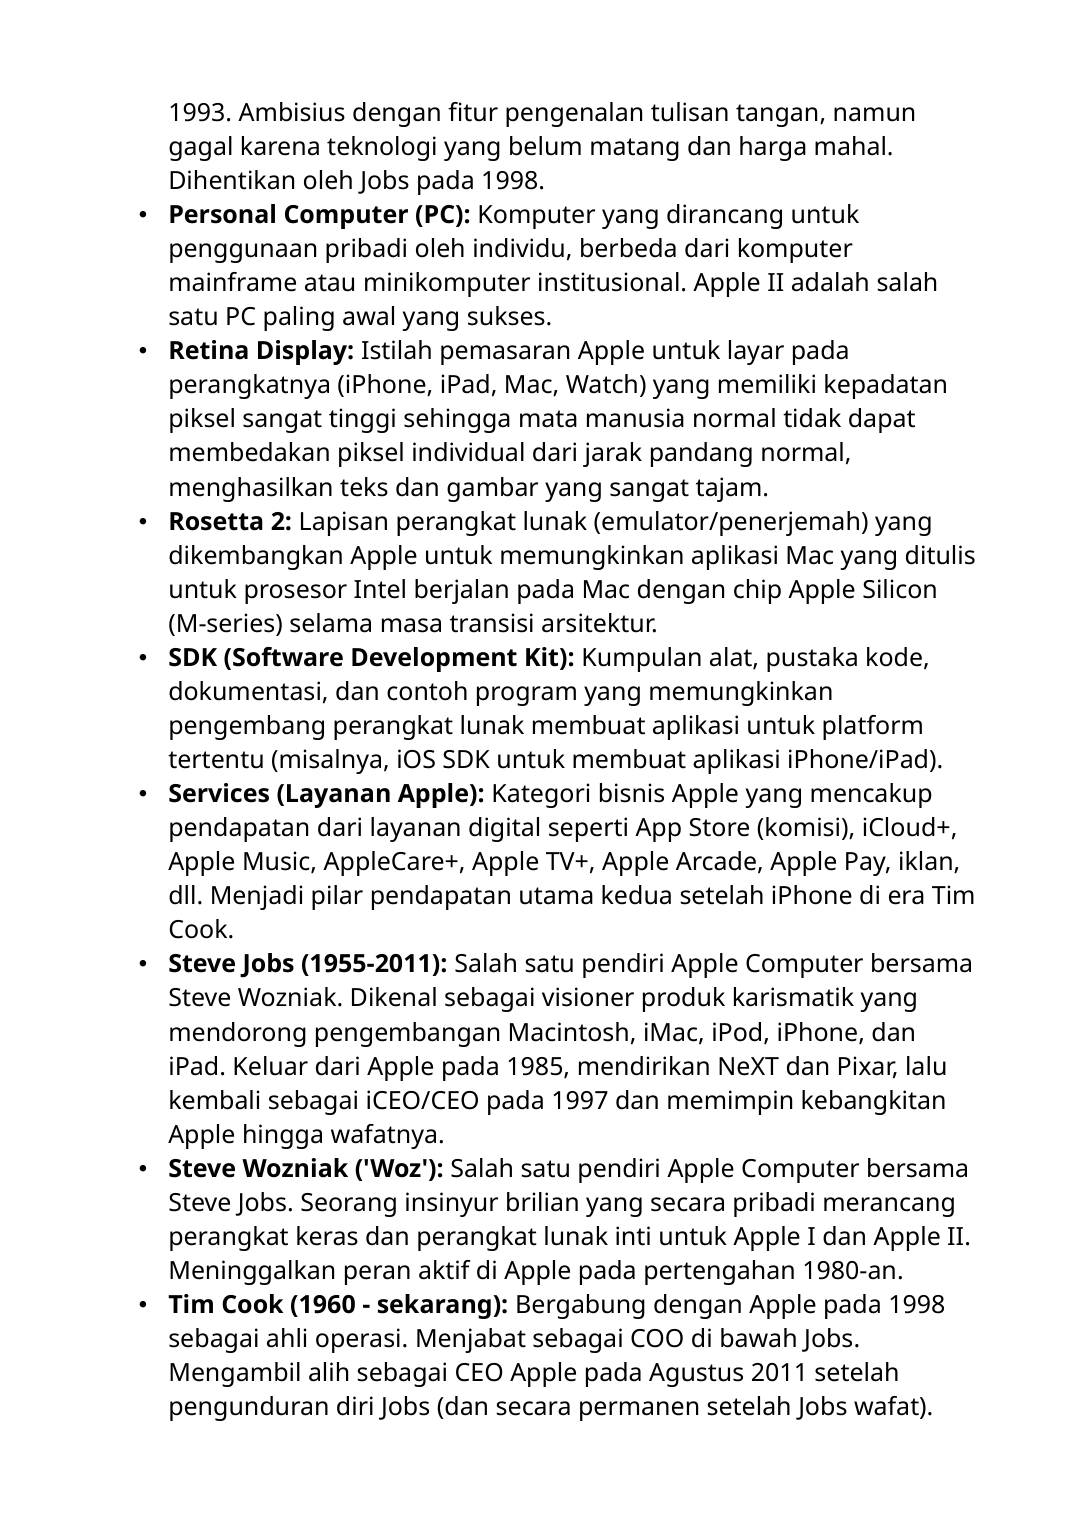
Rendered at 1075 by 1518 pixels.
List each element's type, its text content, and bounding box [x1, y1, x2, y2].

list 1993. Ambisius dengan fitur pengenalan tulisan tangan, namun gagal karena teknologi yang belum matang dan harga mahal. Dihentikan oleh Jobs pada 1998. [139, 94, 980, 197]
list Tim Cook (1960 - sekarang): Bergabung dengan Apple pada 1998 sebagai ahli operasi. Menjabat sebagai COO di bawah Jobs. Mengambil alih sebagai CEO Apple pada Agustus 2011 setelah pengunduran diri Jobs (dan secara permanen setelah Jobs wafat). [139, 1287, 980, 1423]
list Steve Jobs (1955-2011): Salah satu pendiri Apple Computer bersama Steve Wozniak. Dikenal sebagai visioner produk karismatik yang mendorong pengembangan Macintosh, iMac, iPod, iPhone, dan iPad. Keluar dari Apple pada 1985, mendirikan NeXT dan Pixar, lalu kembali sebagai iCEO/CEO pada 1997 dan memimpin kebangkitan Apple hingga wafatnya. [139, 946, 980, 1150]
list Steve Wozniak ('Woz'): Salah satu pendiri Apple Computer bersama Steve Jobs. Seorang insinyur brilian yang secara pribadi merancang perangkat keras dan perangkat lunak inti untuk Apple I dan Apple II. Meninggalkan peran aktif di Apple pada pertengahan 1980-an. [139, 1150, 980, 1287]
list Personal Computer (PC): Komputer yang dirancang untuk penggunaan pribadi oleh individu, berbeda dari komputer mainframe atau minikomputer institusional. Apple II adalah salah satu PC paling awal yang sukses. [139, 197, 980, 333]
list Rosetta 2: Lapisan perangkat lunak (emulator/penerjemah) yang dikembangkan Apple untuk memungkinkan aplikasi Mac yang ditulis untuk prosesor Intel berjalan pada Mac dengan chip Apple Silicon (M-series) selama masa transisi arsitektur. [139, 503, 980, 639]
list Retina Display: Istilah pemasaran Apple untuk layar pada perangkatnya (iPhone, iPad, Mac, Watch) yang memiliki kepadatan piksel sangat tinggi sehingga mata manusia normal tidak dapat membedakan piksel individual dari jarak pandang normal, menghasilkan teks dan gambar yang sangat tajam. [139, 333, 980, 503]
list SDK (Software Development Kit): Kumpulan alat, pustaka kode, dokumentasi, dan contoh program yang memungkinkan pengembang perangkat lunak membuat aplikasi untuk platform tertentu (misalnya, iOS SDK untuk membuat aplikasi iPhone/iPad). [139, 639, 980, 776]
list Services (Layanan Apple): Kategori bisnis Apple yang mencakup pendapatan dari layanan digital seperti App Store (komisi), iCloud+, Apple Music, AppleCare+, Apple TV+, Apple Arcade, Apple Pay, iklan, dll. Menjadi pilar pendapatan utama kedua setelah iPhone di era Tim Cook. [139, 776, 980, 946]
